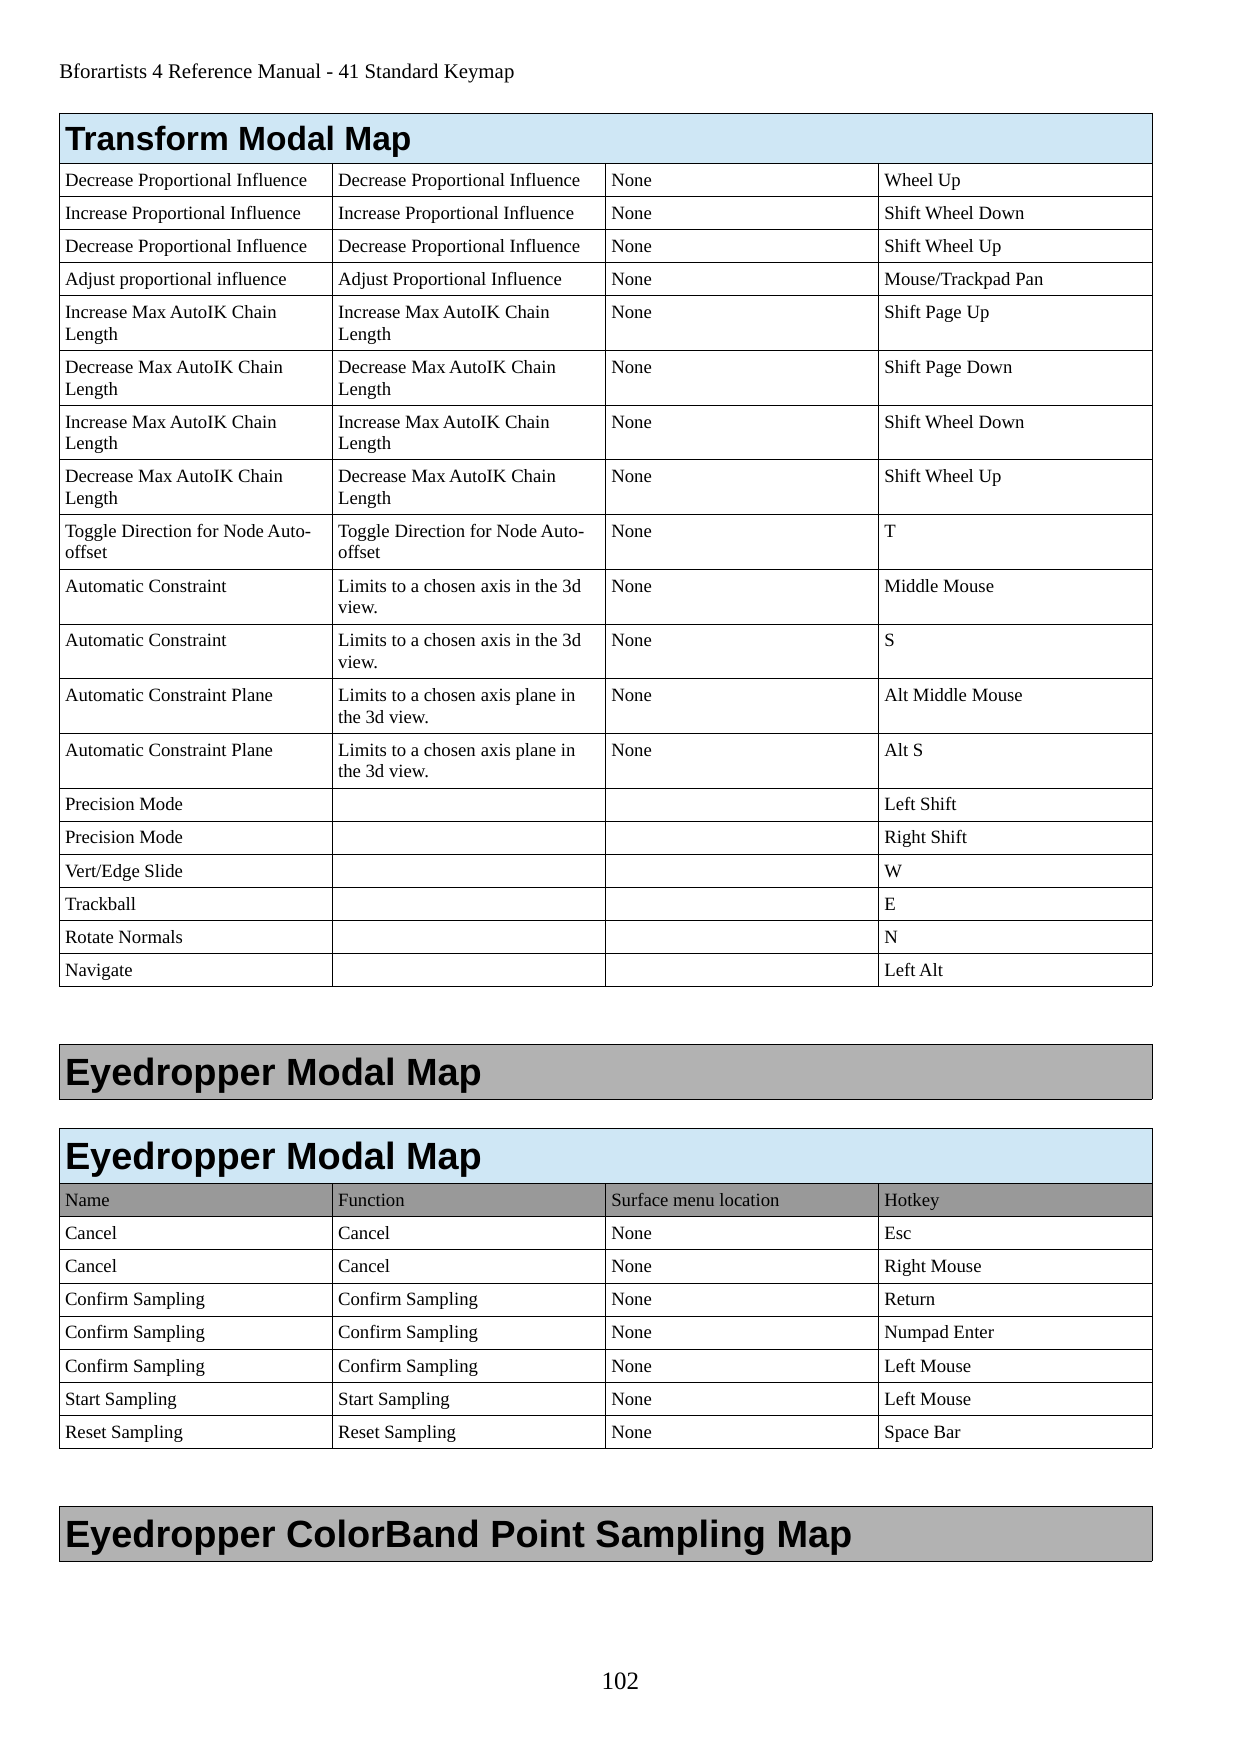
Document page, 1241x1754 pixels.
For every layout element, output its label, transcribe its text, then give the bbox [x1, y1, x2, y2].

table_cell Surface menu location [606, 1184, 878, 1216]
table_cell [333, 954, 605, 986]
table_cell Shift Wheel Up [879, 460, 1152, 514]
table_cell Decrease Max AutoIK Chain Length [60, 351, 332, 405]
table_cell Left Alt [879, 954, 1152, 986]
table_cell Esc [879, 1217, 1152, 1249]
table_header Eyedropper ColorBand Point Sampling Map [60, 1507, 1152, 1561]
table_cell None [606, 625, 878, 678]
table_cell None [606, 460, 878, 514]
table_cell None [606, 1350, 878, 1382]
table_cell None [606, 1217, 878, 1249]
table_cell Space Bar [879, 1416, 1152, 1448]
table_cell [333, 921, 605, 953]
table_cell Start Sampling [60, 1383, 332, 1415]
table_cell Decrease Max AutoIK Chain Length [60, 460, 332, 514]
table_cell None [606, 197, 878, 229]
table_cell W [879, 855, 1152, 887]
table_cell Cancel [60, 1217, 332, 1249]
table_cell Automatic Constraint Plane [60, 734, 332, 787]
table_cell Shift Page Down [879, 351, 1152, 405]
table_cell None [606, 164, 878, 196]
table_cell Toggle Direction for Node Auto-offset [333, 515, 605, 569]
table_cell Shift Page Up [879, 296, 1152, 350]
table_cell [606, 822, 878, 854]
table_cell Adjust Proportional Influence [333, 263, 605, 295]
table_cell Automatic Constraint Plane [60, 679, 332, 733]
table_cell [333, 789, 605, 821]
table_cell Left Mouse [879, 1383, 1152, 1415]
table_cell Numpad Enter [879, 1317, 1152, 1349]
table_cell Shift Wheel Down [879, 197, 1152, 229]
table_cell Confirm Sampling [60, 1284, 332, 1316]
table_cell Decrease Max AutoIK Chain Length [333, 460, 605, 514]
table_cell Confirm Sampling [60, 1317, 332, 1349]
table_cell Function [333, 1184, 605, 1216]
table_cell T [879, 515, 1152, 569]
table_cell Limits to a chosen axis plane in the 3d view. [333, 734, 605, 787]
table_cell None [606, 351, 878, 405]
table_cell None [606, 263, 878, 295]
table_cell Reset Sampling [333, 1416, 605, 1448]
table_cell N [879, 921, 1152, 953]
table_cell None [606, 515, 878, 569]
table_cell Limits to a chosen axis in the 3d view. [333, 570, 605, 623]
table_cell Precision Mode [60, 822, 332, 854]
table_cell Increase Max AutoIK Chain Length [333, 406, 605, 459]
table_cell [606, 921, 878, 953]
table_cell Start Sampling [333, 1383, 605, 1415]
table_cell Alt Middle Mouse [879, 679, 1152, 733]
table_cell Automatic Constraint [60, 625, 332, 678]
table_cell Cancel [333, 1250, 605, 1282]
table_cell Alt S [879, 734, 1152, 787]
table_cell Precision Mode [60, 789, 332, 821]
table_cell None [606, 570, 878, 623]
table_cell Increase Max AutoIK Chain Length [60, 406, 332, 459]
table_cell None [606, 1317, 878, 1349]
table_cell Limits to a chosen axis in the 3d view. [333, 625, 605, 678]
table_cell Wheel Up [879, 164, 1152, 196]
table_cell Increase Max AutoIK Chain Length [60, 296, 332, 350]
table_cell Increase Proportional Influence [333, 197, 605, 229]
table_cell [606, 789, 878, 821]
table_cell Decrease Proportional Influence [60, 230, 332, 262]
table_cell Decrease Proportional Influence [60, 164, 332, 196]
table_cell None [606, 406, 878, 459]
table_cell Automatic Constraint [60, 570, 332, 623]
table_cell Shift Wheel Up [879, 230, 1152, 262]
table_cell None [606, 230, 878, 262]
table_cell [333, 855, 605, 887]
table_cell Confirm Sampling [60, 1350, 332, 1382]
table_cell Toggle Direction for Node Auto-offset [60, 515, 332, 569]
table_header Transform Modal Map [60, 114, 1152, 163]
table_cell Confirm Sampling [333, 1317, 605, 1349]
table_header Eyedropper Modal Map [60, 1129, 1152, 1183]
table_cell S [879, 625, 1152, 678]
table_cell Mouse/Trackpad Pan [879, 263, 1152, 295]
table_cell None [606, 296, 878, 350]
table_cell Confirm Sampling [333, 1350, 605, 1382]
table_cell Name [60, 1184, 332, 1216]
table_cell None [606, 1383, 878, 1415]
table_cell None [606, 1250, 878, 1282]
table_cell Hotkey [879, 1184, 1152, 1216]
table_cell Limits to a chosen axis plane in the 3d view. [333, 679, 605, 733]
table_cell Adjust proportional influence [60, 263, 332, 295]
table_cell Right Mouse [879, 1250, 1152, 1282]
table_cell [606, 954, 878, 986]
table_cell Rotate Normals [60, 921, 332, 953]
table_cell Confirm Sampling [333, 1284, 605, 1316]
table_cell Increase Max AutoIK Chain Length [333, 296, 605, 350]
table_cell Cancel [333, 1217, 605, 1249]
table_cell None [606, 1416, 878, 1448]
table_cell E [879, 888, 1152, 920]
table_cell [606, 855, 878, 887]
table_cell Reset Sampling [60, 1416, 332, 1448]
table_cell None [606, 734, 878, 787]
table_cell [333, 822, 605, 854]
table_cell Right Shift [879, 822, 1152, 854]
table_cell Decrease Max AutoIK Chain Length [333, 351, 605, 405]
table_cell Decrease Proportional Influence [333, 164, 605, 196]
table_header Eyedropper Modal Map [60, 1045, 1152, 1099]
table_cell Increase Proportional Influence [60, 197, 332, 229]
table_cell None [606, 679, 878, 733]
table_cell Left Shift [879, 789, 1152, 821]
table_cell Decrease Proportional Influence [333, 230, 605, 262]
table_cell Cancel [60, 1250, 332, 1282]
table_cell [606, 888, 878, 920]
table_cell Shift Wheel Down [879, 406, 1152, 459]
table_cell Middle Mouse [879, 570, 1152, 623]
table_cell Navigate [60, 954, 332, 986]
table_cell Vert/Edge Slide [60, 855, 332, 887]
table_cell Return [879, 1284, 1152, 1316]
table_cell Left Mouse [879, 1350, 1152, 1382]
table_cell Trackball [60, 888, 332, 920]
table_cell [333, 888, 605, 920]
table_cell None [606, 1284, 878, 1316]
